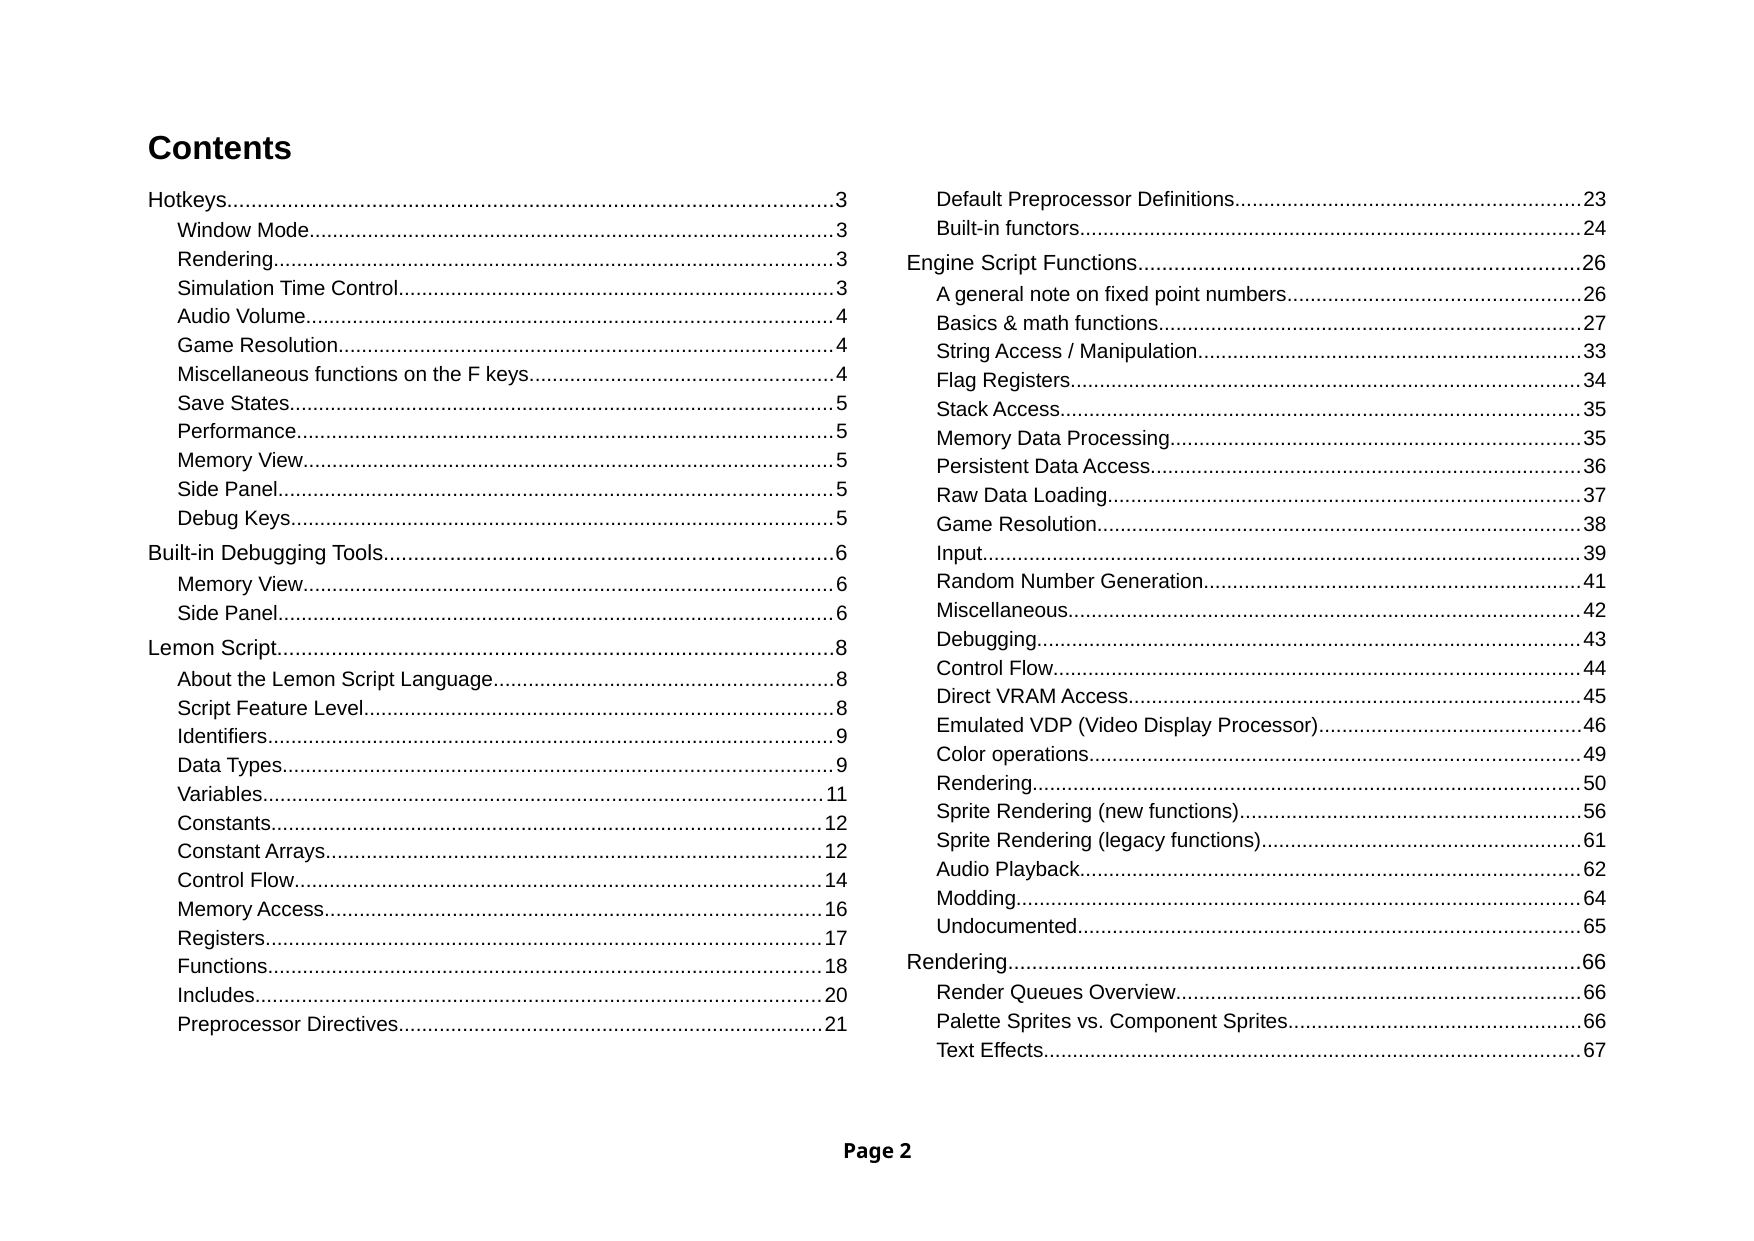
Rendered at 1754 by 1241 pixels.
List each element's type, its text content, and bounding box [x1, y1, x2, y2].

text Variables 11 [177, 782, 847, 806]
text Stack Access 35 [936, 397, 1606, 421]
text Render Queues Overview 66 [936, 980, 1606, 1004]
text Color operations 49 [936, 742, 1606, 766]
text Includes 20 [177, 983, 847, 1007]
text Control Flow 44 [936, 655, 1606, 679]
text Audio Playback 62 [936, 857, 1606, 881]
text Miscellaneous functions on the F keys 4 [177, 362, 847, 386]
text Window Mode 3 [177, 218, 847, 242]
text Lemon Script 8 [148, 635, 847, 660]
text Palette Sprites vs. Component Sprites 66 [936, 1009, 1606, 1033]
text Side Panel 5 [177, 477, 847, 501]
text Hotkeys 3 [148, 187, 847, 212]
text Default Preprocessor Definitions 23 [936, 187, 1606, 211]
text Identifiers 9 [177, 724, 847, 748]
text Constant Arrays 12 [177, 839, 847, 863]
text Basics & math functions 27 [936, 310, 1606, 334]
text Emulated VDP (Video Display Processor) 46 [936, 713, 1606, 737]
text Memory Data Processing 35 [936, 425, 1606, 449]
text Control Flow 14 [177, 868, 847, 892]
text Constants 12 [177, 810, 847, 834]
text Rendering 50 [936, 770, 1606, 794]
text Game Resolution 4 [177, 333, 847, 357]
text Debug Keys 5 [177, 506, 847, 529]
text Sprite Rendering (new functions) 56 [936, 799, 1606, 823]
text Functions 18 [177, 954, 847, 978]
text Memory View 5 [177, 448, 847, 472]
text Random Number Generation 41 [936, 569, 1606, 593]
text Performance 5 [177, 419, 847, 443]
text Rendering 66 [906, 949, 1606, 974]
text Game Resolution 38 [936, 512, 1606, 536]
text Input 39 [936, 540, 1606, 564]
text Script Feature Level 8 [177, 695, 847, 719]
text String Access / Manipulation 33 [936, 339, 1606, 363]
text Preprocessor Directives 21 [177, 1012, 847, 1036]
text About the Lemon Script Language 8 [177, 667, 847, 691]
text Data Types 9 [177, 753, 847, 777]
text Built-in Debugging Tools 6 [148, 540, 847, 566]
text Memory Access 16 [177, 897, 847, 921]
text Direct VRAM Access 45 [936, 684, 1606, 708]
text Text Effects 67 [936, 1038, 1606, 1062]
text Raw Data Loading 37 [936, 483, 1606, 507]
text Simulation Time Control 3 [177, 276, 847, 299]
text Modding 64 [936, 885, 1606, 909]
text Engine Script Functions 26 [906, 250, 1606, 275]
text Undocumented 65 [936, 914, 1606, 938]
text Side Panel 6 [177, 601, 847, 624]
text Memory View 6 [177, 572, 847, 596]
text Rendering 3 [177, 247, 847, 271]
text A general note on fixed point numbers 26 [936, 282, 1606, 306]
text Miscellaneous 42 [936, 598, 1606, 622]
text Persistent Data Access 36 [936, 454, 1606, 478]
subtitle Contents [148, 128, 1606, 167]
text Debugging 43 [936, 627, 1606, 651]
text Save States 5 [177, 391, 847, 414]
text Built-in functors 24 [936, 215, 1606, 239]
text Flag Registers 34 [936, 368, 1606, 392]
text Registers 17 [177, 925, 847, 949]
text Audio Volume 4 [177, 304, 847, 328]
text Sprite Rendering (legacy functions) 61 [936, 828, 1606, 852]
